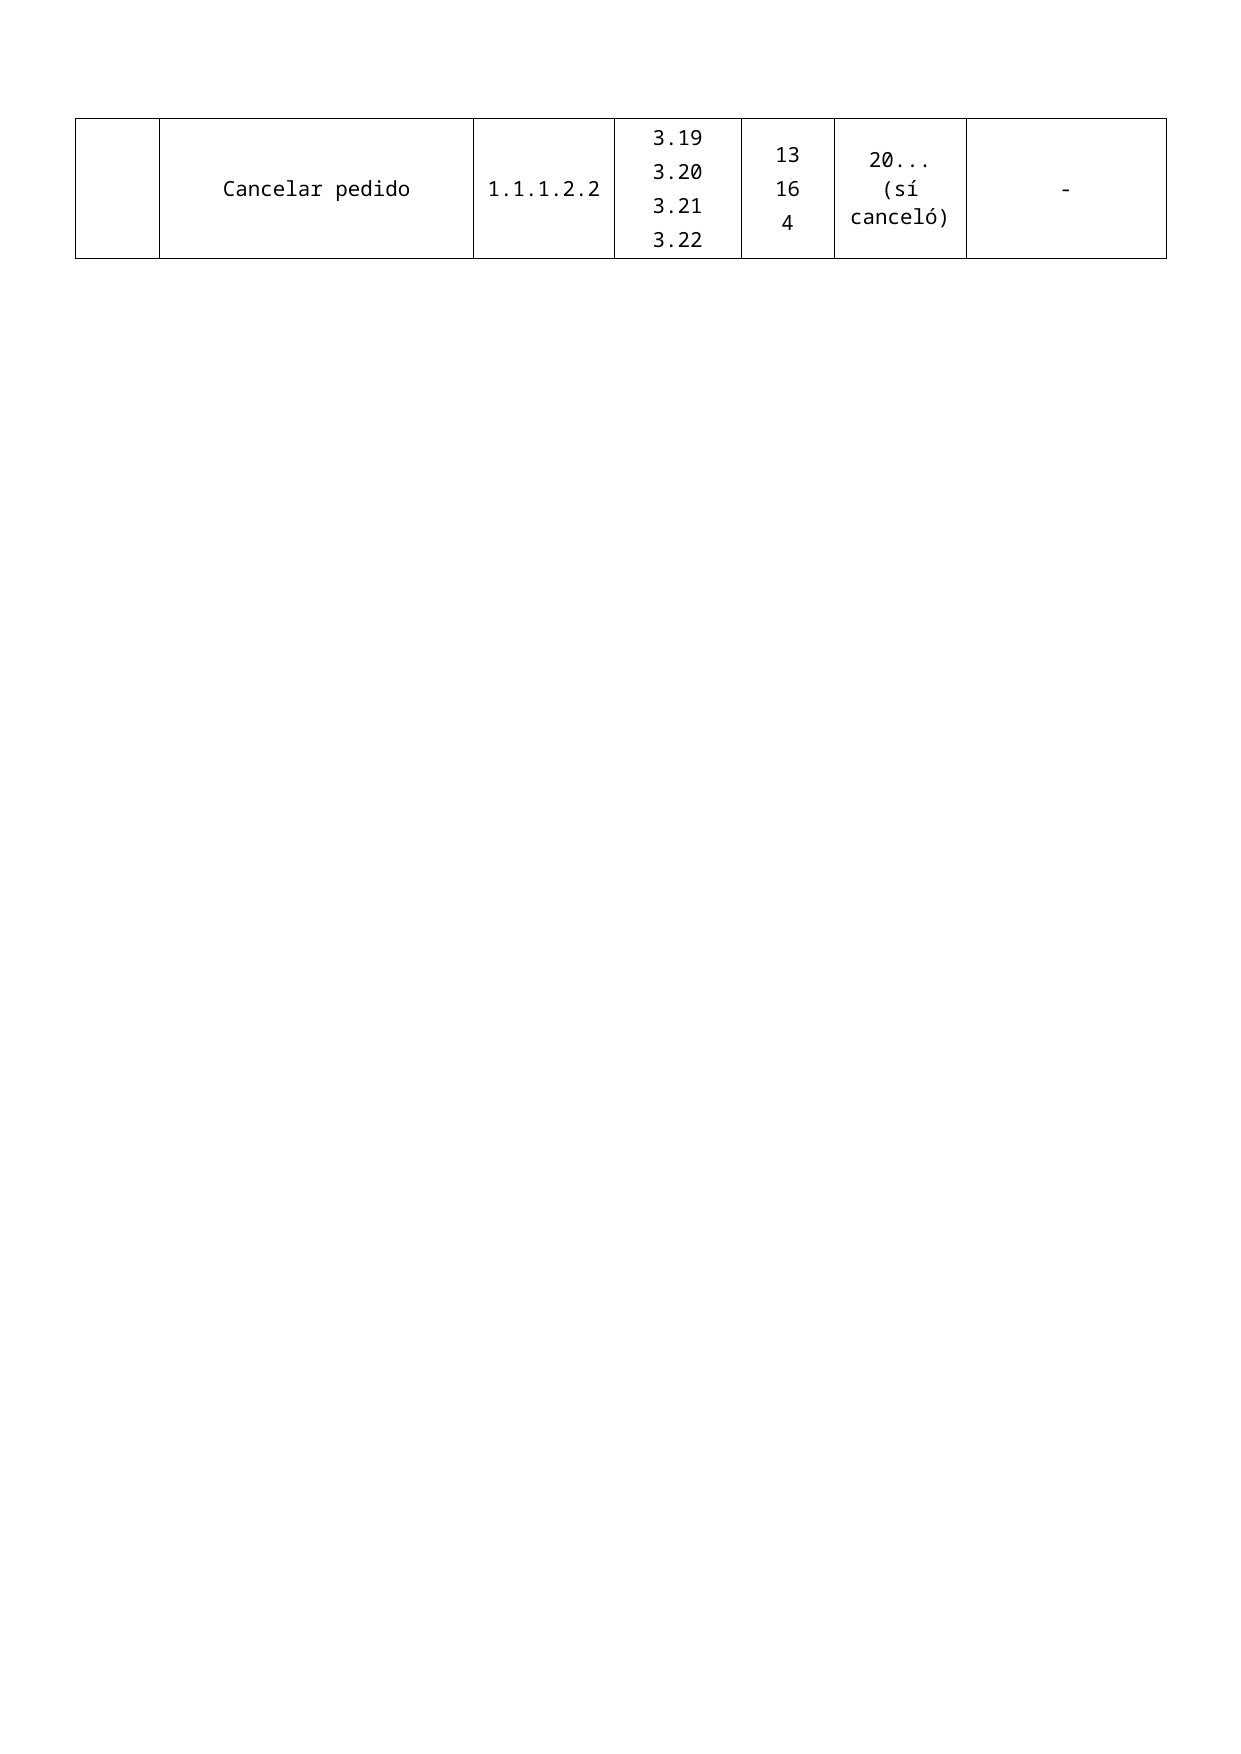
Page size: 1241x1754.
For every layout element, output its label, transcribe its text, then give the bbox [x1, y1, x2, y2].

table_cell 1.1.1.2.2 [474, 119, 614, 258]
table_cell Cancelar pedido [160, 119, 473, 258]
table_cell 13 16 4 [742, 119, 834, 258]
table_cell 20... (sí canceló) [835, 119, 966, 258]
table_cell - [967, 119, 1166, 258]
table_cell 3.19 3.20 3.21 3.22 [615, 119, 741, 258]
table_cell [76, 119, 159, 258]
